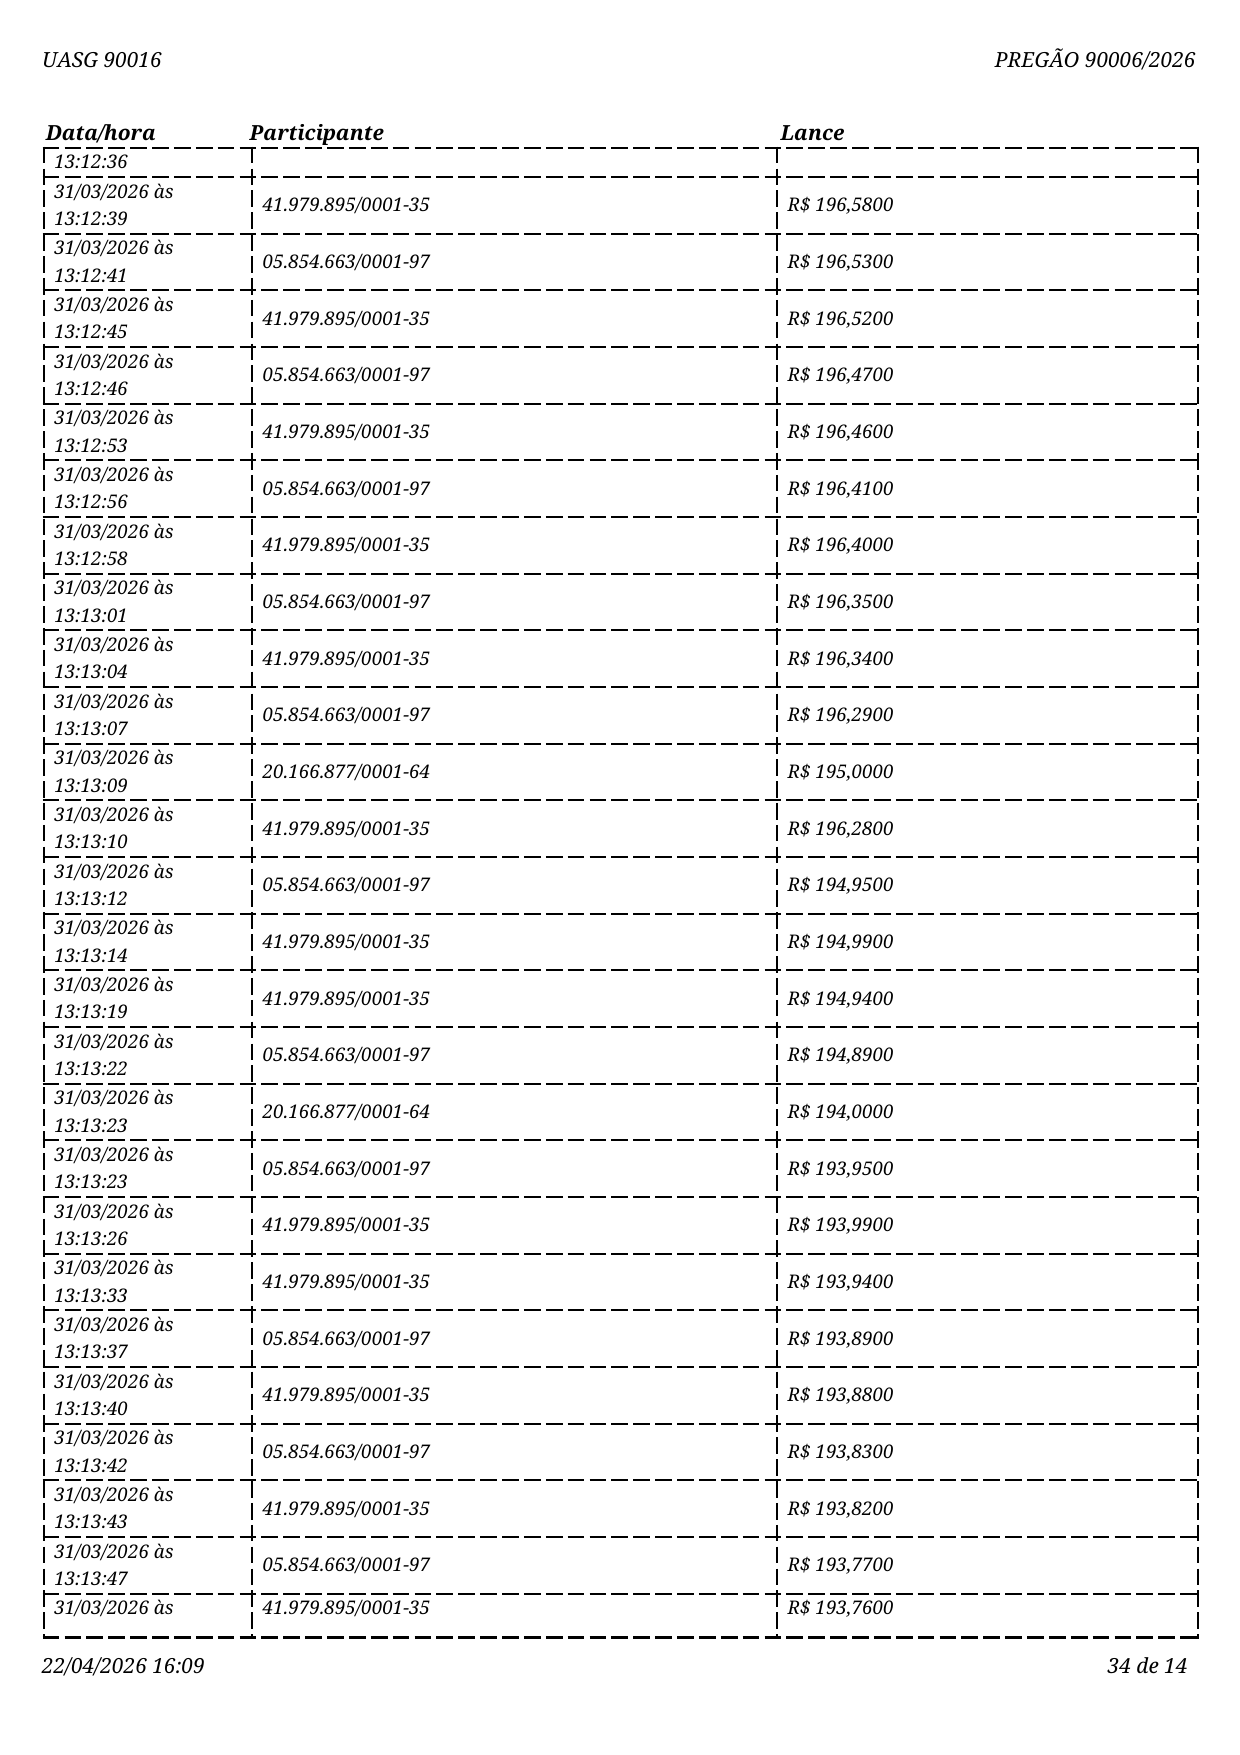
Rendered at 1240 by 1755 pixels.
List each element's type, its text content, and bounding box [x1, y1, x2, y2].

table_cell 05.854.663/0001-97 [252, 346, 777, 403]
table_cell 31/03/2026 às 13:13:12 [44, 856, 252, 913]
table_cell R$ 193,8300 [777, 1423, 1198, 1479]
table_cell [252, 147, 777, 176]
table_cell 05.854.663/0001-97 [252, 459, 777, 516]
table_cell R$ 196,4600 [777, 403, 1198, 459]
table_cell 05.854.663/0001-97 [252, 1423, 777, 1479]
table_cell R$ 194,9400 [777, 969, 1198, 1026]
table_cell R$ 193,7700 [777, 1536, 1198, 1593]
table_cell 20.166.877/0001-64 [252, 743, 777, 799]
table_cell 41.979.895/0001-35 [252, 1479, 777, 1536]
table_cell R$ 193,7600 [777, 1593, 1198, 1636]
table_cell R$ 196,5200 [777, 289, 1198, 346]
table_cell R$ 196,3400 [777, 629, 1198, 686]
table_cell 31/03/2026 às 13:12:45 [44, 289, 252, 346]
table_cell 31/03/2026 às 13:12:58 [44, 516, 252, 573]
table_cell R$ 194,0000 [777, 1083, 1198, 1139]
table_cell 31/03/2026 às 13:12:56 [44, 459, 252, 516]
table_cell 05.854.663/0001-97 [252, 1309, 777, 1366]
table_cell 05.854.663/0001-97 [252, 573, 777, 629]
table_cell 13:12:36 [44, 147, 252, 176]
table_cell 31/03/2026 às 13:13:42 [44, 1423, 252, 1479]
table_cell 05.854.663/0001-97 [252, 1139, 777, 1196]
table_cell 05.854.663/0001-97 [252, 1536, 777, 1593]
table_cell 41.979.895/0001-35 [252, 516, 777, 573]
table_cell 31/03/2026 às 13:12:41 [44, 233, 252, 289]
table_cell R$ 194,8900 [777, 1026, 1198, 1083]
table_cell 41.979.895/0001-35 [252, 1366, 777, 1423]
table_cell R$ 193,9400 [777, 1253, 1198, 1309]
table_cell R$ 193,8800 [777, 1366, 1198, 1423]
table_cell 41.979.895/0001-35 [252, 1196, 777, 1253]
table_cell 31/03/2026 às 13:13:40 [44, 1366, 252, 1423]
table_cell R$ 193,8900 [777, 1309, 1198, 1366]
table_cell 31/03/2026 às 13:13:33 [44, 1253, 252, 1309]
table_cell 41.979.895/0001-35 [252, 289, 777, 346]
table_cell 31/03/2026 às 13:13:19 [44, 969, 252, 1026]
table_cell 31/03/2026 às 13:13:23 [44, 1083, 252, 1139]
table_cell 05.854.663/0001-97 [252, 856, 777, 913]
table_cell 20.166.877/0001-64 [252, 1083, 777, 1139]
table_cell 31/03/2026 às 13:12:53 [44, 403, 252, 459]
table_cell 41.979.895/0001-35 [252, 1593, 777, 1636]
table_cell 41.979.895/0001-35 [252, 799, 777, 856]
table_cell R$ 196,5800 [777, 176, 1198, 233]
table_cell R$ 195,0000 [777, 743, 1198, 799]
table_cell 41.979.895/0001-35 [252, 403, 777, 459]
table_cell 31/03/2026 às 13:13:47 [44, 1536, 252, 1593]
table_cell 31/03/2026 às 13:13:01 [44, 573, 252, 629]
table_cell R$ 196,5300 [777, 233, 1198, 289]
table_cell 31/03/2026 às 13:13:14 [44, 913, 252, 969]
table_cell 31/03/2026 às 13:13:09 [44, 743, 252, 799]
table_cell 41.979.895/0001-35 [252, 1253, 777, 1309]
table_cell 41.979.895/0001-35 [252, 176, 777, 233]
table_cell 31/03/2026 às 13:13:07 [44, 686, 252, 743]
table_cell R$ 196,3500 [777, 573, 1198, 629]
table_cell R$ 193,9500 [777, 1139, 1198, 1196]
table_cell 31/03/2026 às 13:13:10 [44, 799, 252, 856]
table_cell 41.979.895/0001-35 [252, 969, 777, 1026]
table_cell [777, 147, 1198, 176]
table_cell R$ 196,4000 [777, 516, 1198, 573]
table_cell 31/03/2026 às 13:12:46 [44, 346, 252, 403]
table_cell R$ 194,9900 [777, 913, 1198, 969]
table_cell 31/03/2026 às 13:12:39 [44, 176, 252, 233]
table_cell 05.854.663/0001-97 [252, 233, 777, 289]
table_cell R$ 193,9900 [777, 1196, 1198, 1253]
table_cell R$ 196,2900 [777, 686, 1198, 743]
table_cell 31/03/2026 às 13:13:22 [44, 1026, 252, 1083]
table_cell 41.979.895/0001-35 [252, 913, 777, 969]
table_cell R$ 193,8200 [777, 1479, 1198, 1536]
table_cell 31/03/2026 às 13:13:04 [44, 629, 252, 686]
table_cell 05.854.663/0001-97 [252, 686, 777, 743]
table_cell 31/03/2026 às [44, 1593, 252, 1636]
table_cell 05.854.663/0001-97 [252, 1026, 777, 1083]
table_cell 41.979.895/0001-35 [252, 629, 777, 686]
table_cell 31/03/2026 às 13:13:26 [44, 1196, 252, 1253]
table_cell R$ 196,4700 [777, 346, 1198, 403]
table_cell 31/03/2026 às 13:13:43 [44, 1479, 252, 1536]
table_cell 31/03/2026 às 13:13:37 [44, 1309, 252, 1366]
table_cell R$ 196,2800 [777, 799, 1198, 856]
table_cell 31/03/2026 às 13:13:23 [44, 1139, 252, 1196]
table_cell R$ 194,9500 [777, 856, 1198, 913]
table_cell R$ 196,4100 [777, 459, 1198, 516]
